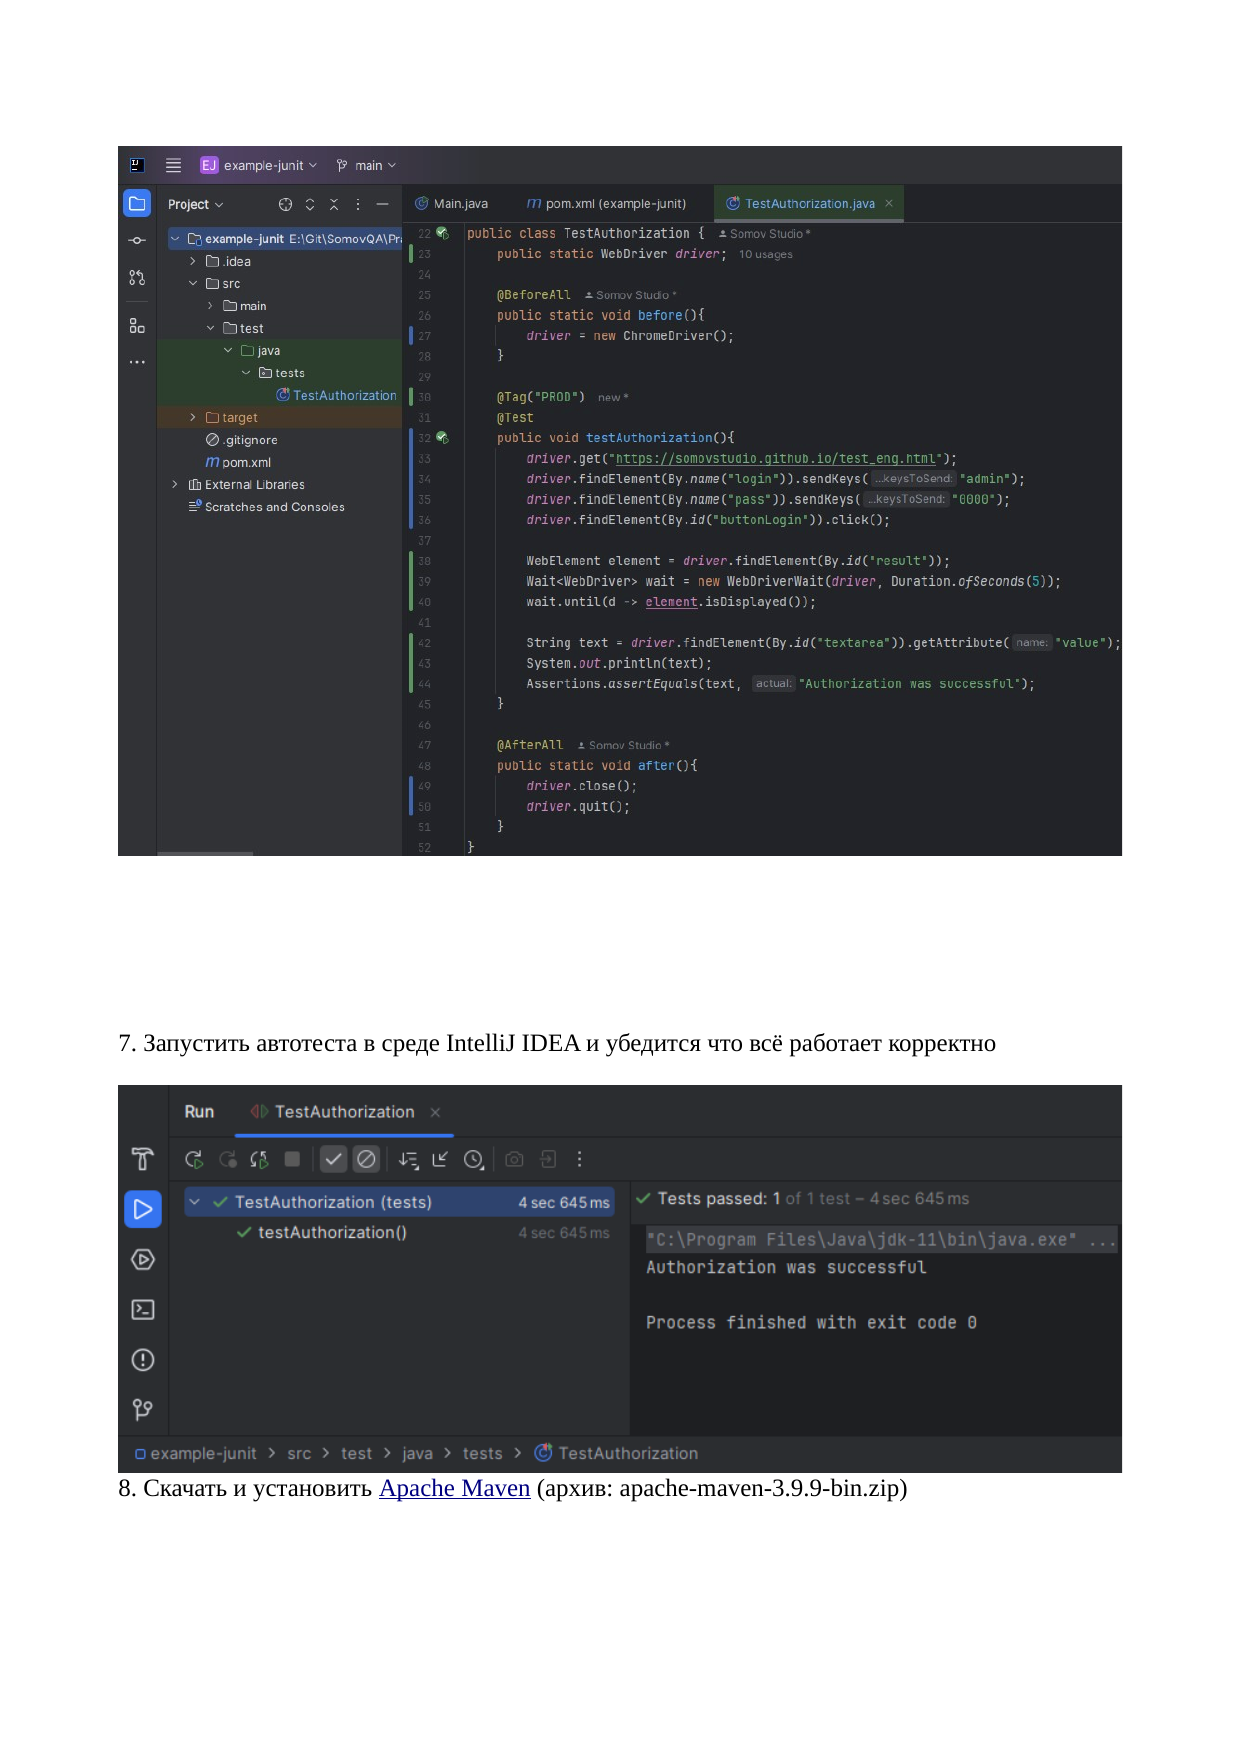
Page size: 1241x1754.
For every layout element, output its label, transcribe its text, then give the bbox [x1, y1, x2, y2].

text 7. Запустить автотеста в среде IntelliJ IDEA и убедится что всё работает корректно [118, 1028, 1122, 1057]
picture [118, 146, 1123, 856]
picture [118, 1085, 1123, 1473]
text 8. Скачать и установить Apache Maven (архив: apache-maven-3.9.9-bin.zip) [118, 1473, 1122, 1501]
